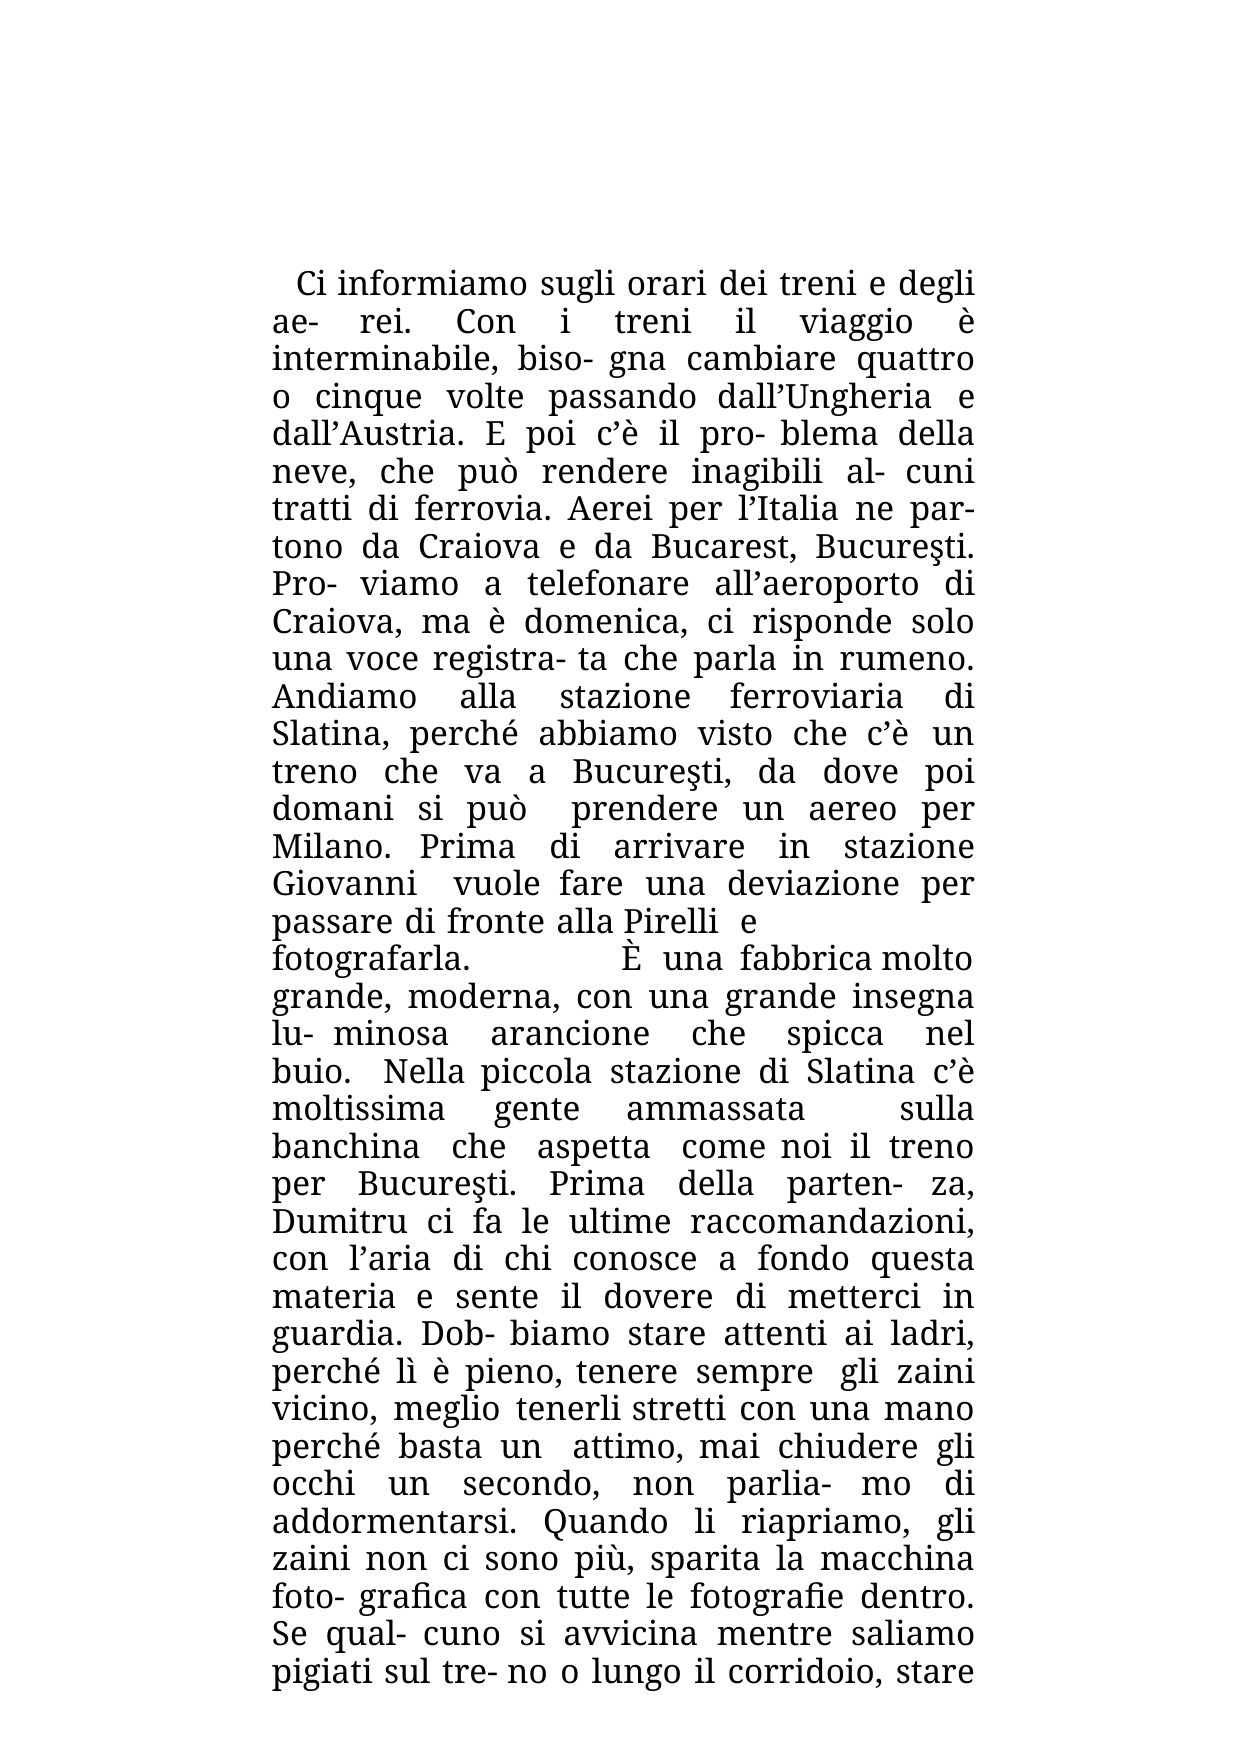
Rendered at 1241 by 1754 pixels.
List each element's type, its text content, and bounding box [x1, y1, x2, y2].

text Ci informiamo sugli orari dei treni e degli ae- rei. Con i treni il viaggio è interminabile, biso- gna cambiare quattro o cinque volte passando dall’Ungheria e dall’Austria. E poi c’è il pro- blema della neve, che può rendere inagibili al- cuni tratti di ferrovia. Aerei per l’Italia ne par- tono da Craiova e da Bucarest, Bucureşti. Pro- viamo a telefonare all’aeroporto di Craiova, ma è domenica, ci risponde solo una voce registra- ta che parla in rumeno. Andiamo alla stazione ferroviaria di Slatina, perché abbiamo visto che c’è un treno che va a Bucureşti, da dove poi domani si può prendere un aereo per Milano. Prima di arrivare in stazione Giovanni vuole fare una deviazione per passare di fronte alla Pirelli e fotografarla. È una fabbrica molto grande, moderna, con una grande insegna lu- minosa arancione che spicca nel buio. Nella piccola stazione di Slatina c’è moltissima gente ammassata sulla banchina che aspetta come noi il treno per Bucureşti. Prima della parten- za, Dumitru ci fa le ultime raccomandazioni, con l’aria di chi conosce a fondo questa materia e sente il dovere di metterci in guardia. Dob- biamo stare attenti ai ladri, perché lì è pieno, tenere sempre gli zaini vicino, meglio tenerli stretti con una mano perché basta un attimo, mai chiudere gli occhi un secondo, non parlia- mo di addormentarsi. Quando li riapriamo, gli zaini non ci sono più, sparita la macchina foto- grafica con tutte le fotografie dentro. Se qual- cuno si avvicina mentre saliamo pigiati sul tre- no o lungo il corridoio, stare [272, 266, 975, 1691]
